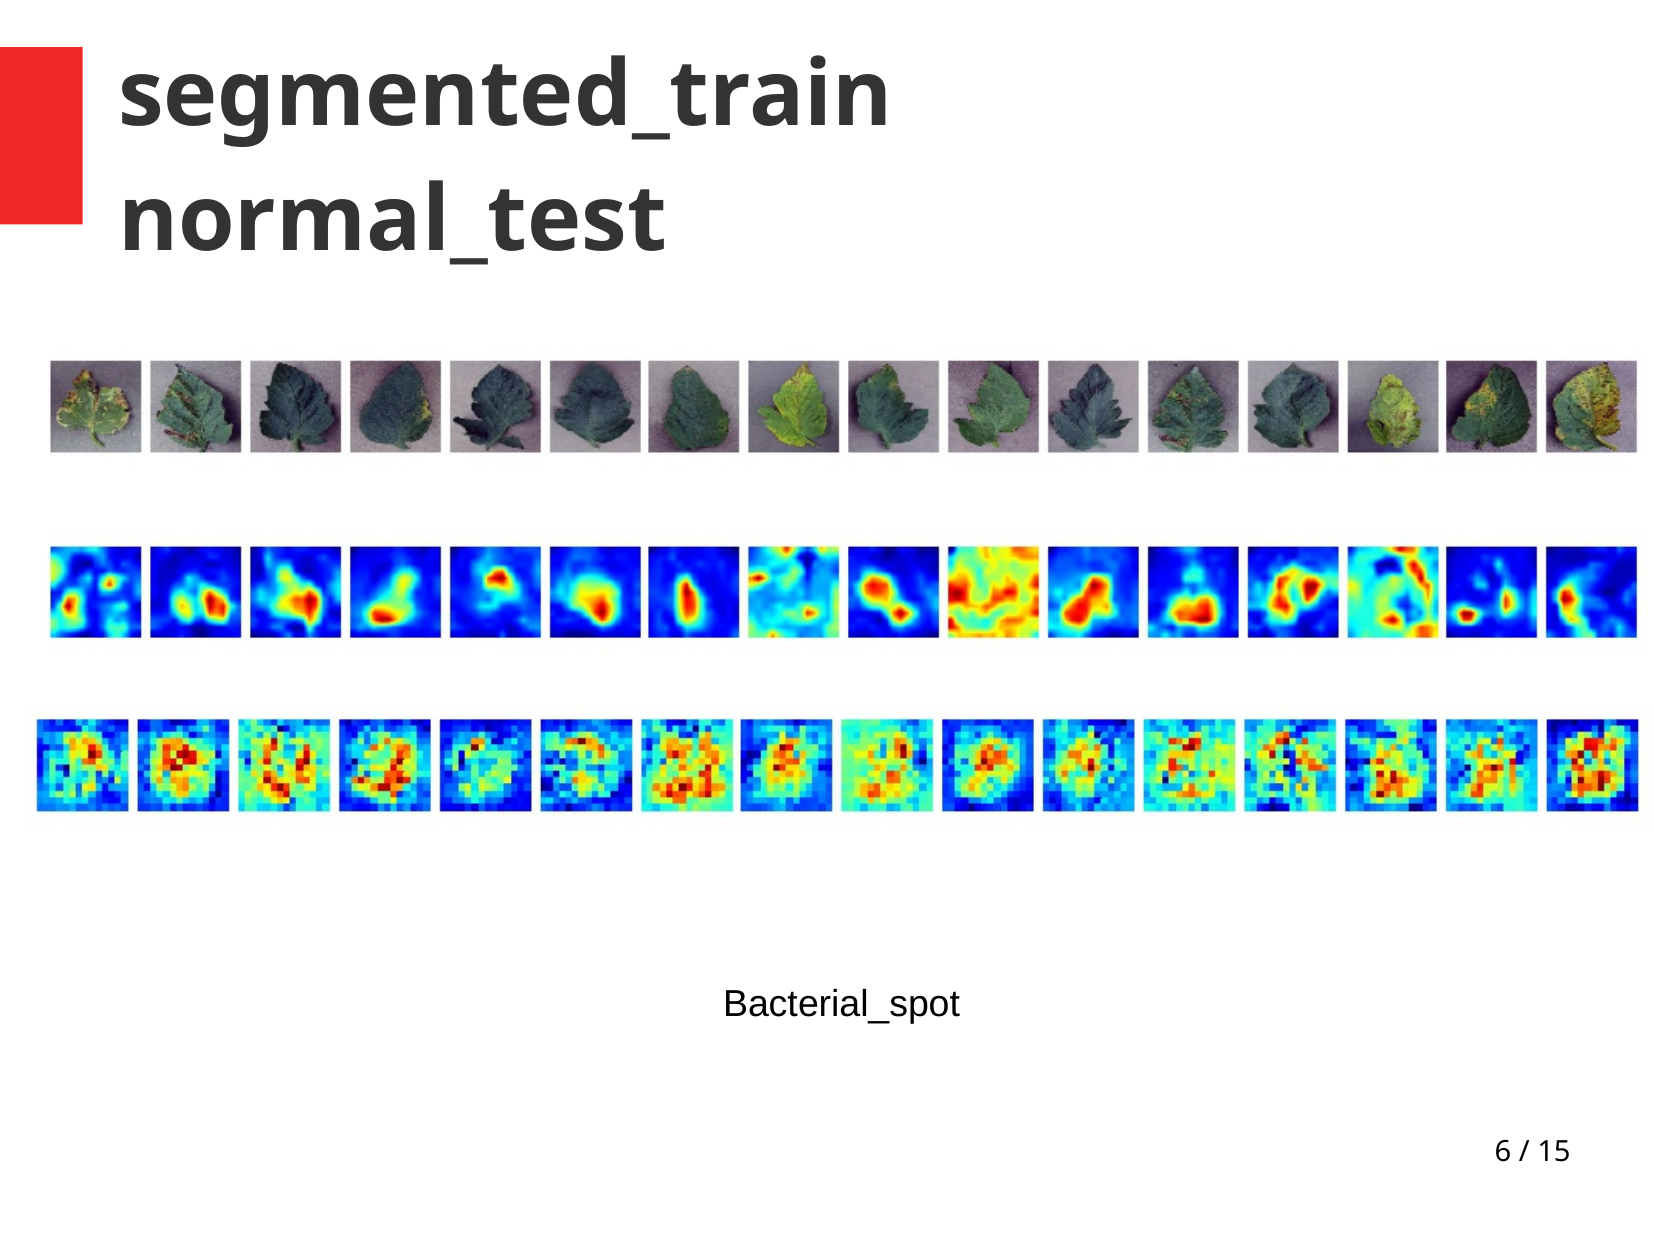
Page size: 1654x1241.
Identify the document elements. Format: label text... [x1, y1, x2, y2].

picture [0, 344, 1654, 490]
title segmented_train normal_test [118, 45, 1571, 260]
picture [0, 704, 1654, 850]
text_box Bacterial_spot [708, 975, 976, 1032]
picture [0, 530, 1654, 676]
